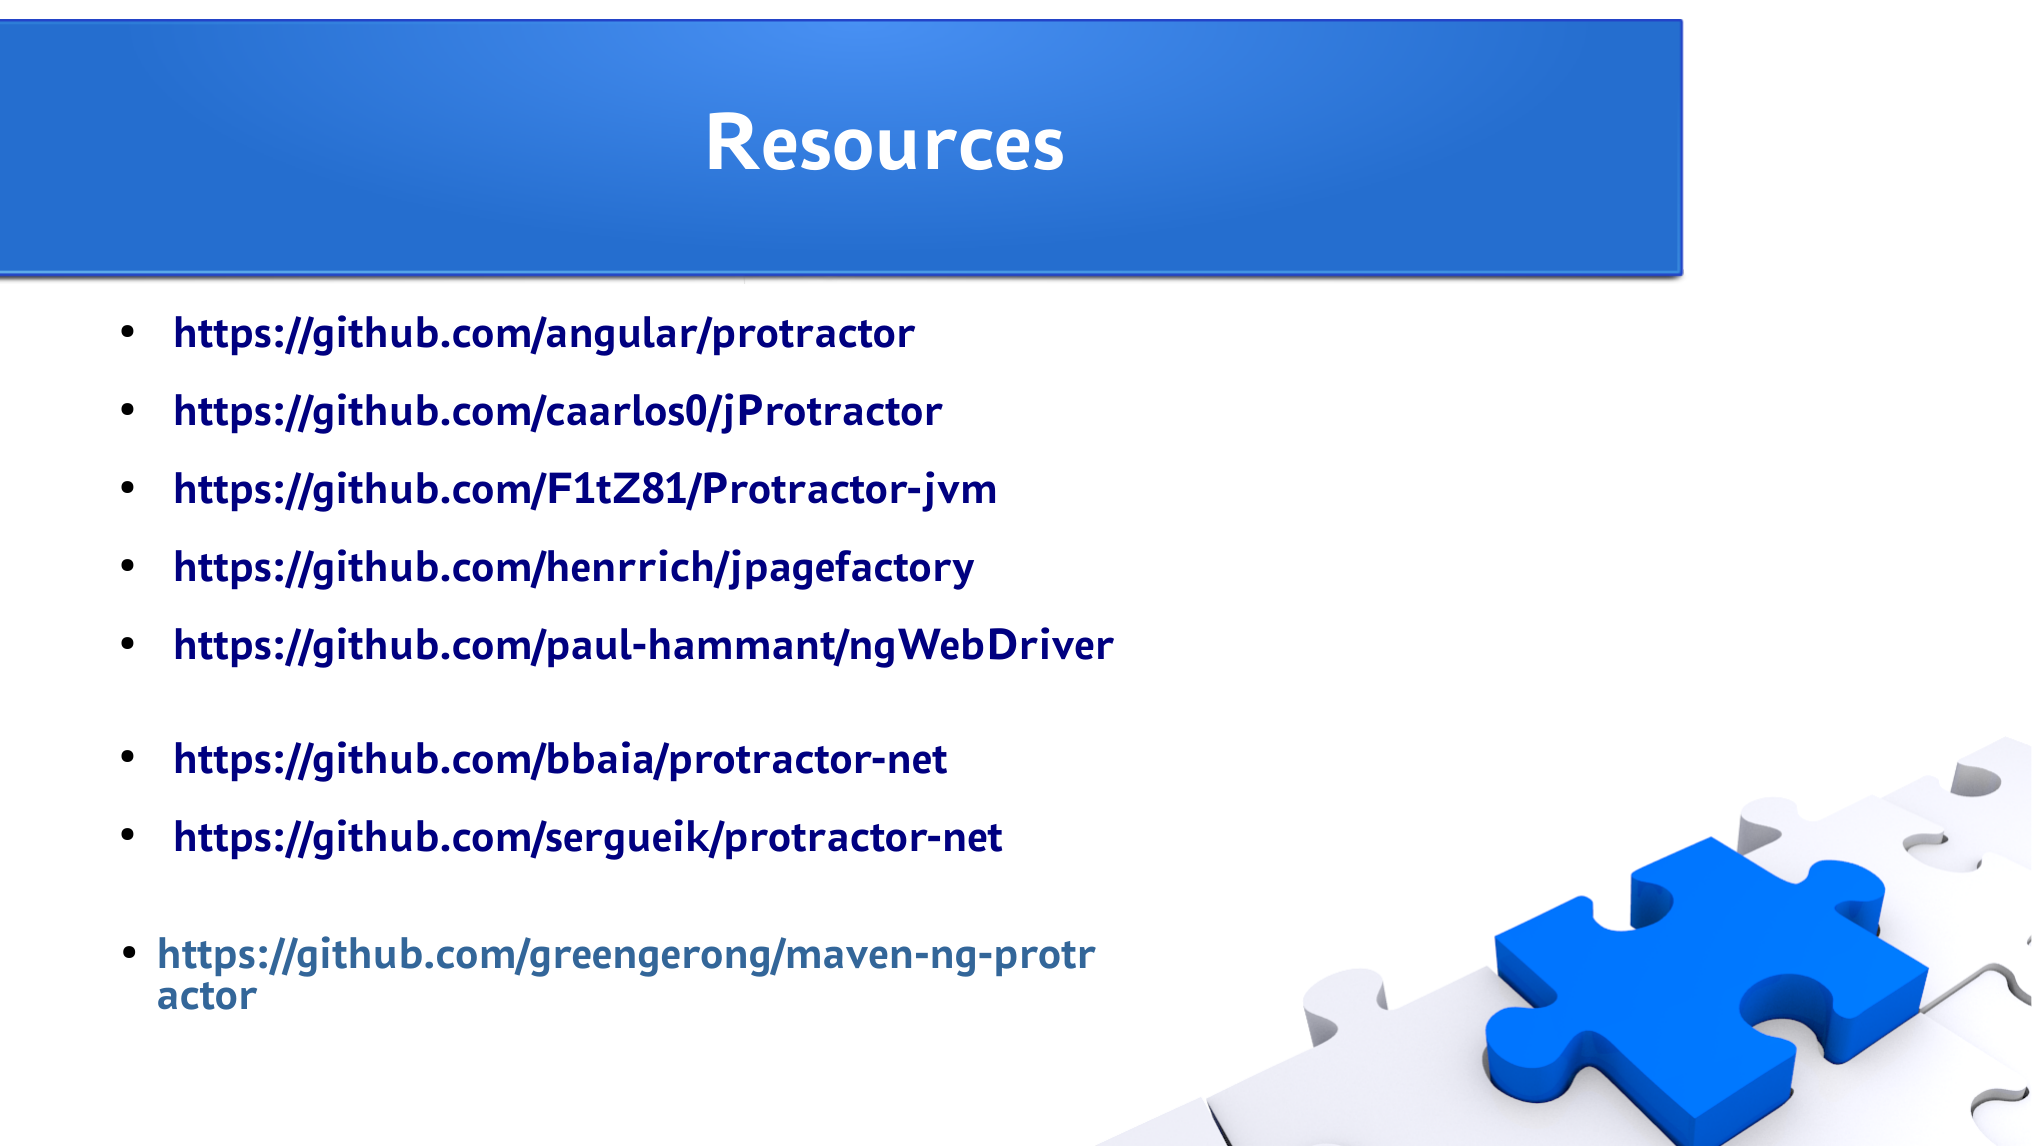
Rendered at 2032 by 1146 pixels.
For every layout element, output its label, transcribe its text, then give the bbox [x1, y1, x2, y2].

list https://github.com/angular/protractor https://github.com/caarlos0/jProtractor https://github.com/F1tZ81/Protractor-jvm https://github.com/henrrich/jpagefactory https://github.com/paul-hammant/ngWebDriver [101, 307, 1619, 674]
title Resources [101, 45, 1666, 237]
list https://github.com/bbaia/protractor-net https://github.com/sergueik/protractor-net [101, 732, 1619, 910]
picture [0, 19, 1689, 284]
picture [1071, 605, 2032, 1146]
text_box https://github.com/greengerong/maven-ng-protractor [106, 920, 1134, 1039]
